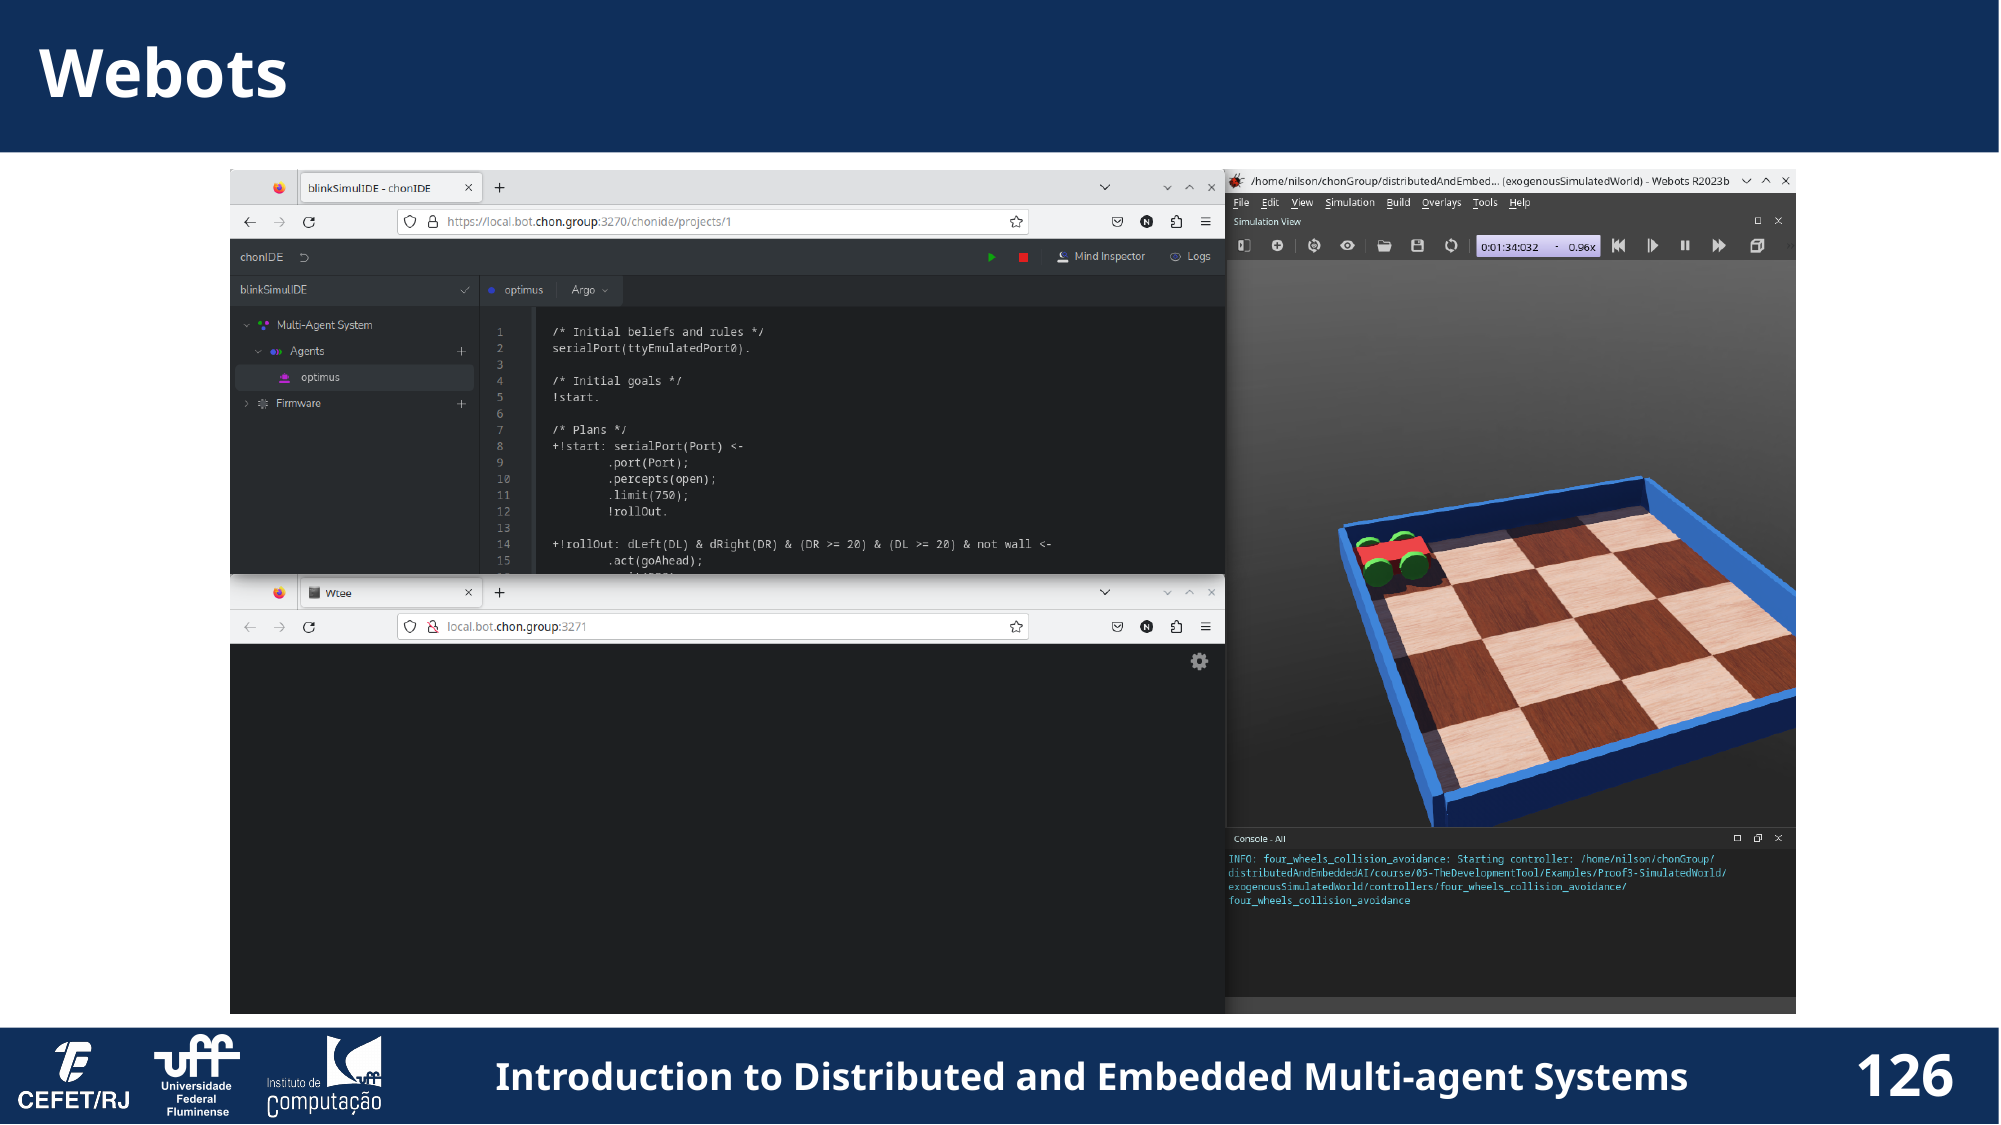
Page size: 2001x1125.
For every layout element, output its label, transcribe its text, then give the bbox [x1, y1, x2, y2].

picture [18, 1021, 129, 1125]
picture [265, 1033, 383, 1118]
picture [153, 1033, 241, 1121]
text_box Webots [25, 23, 1998, 116]
picture [230, 169, 1796, 1014]
